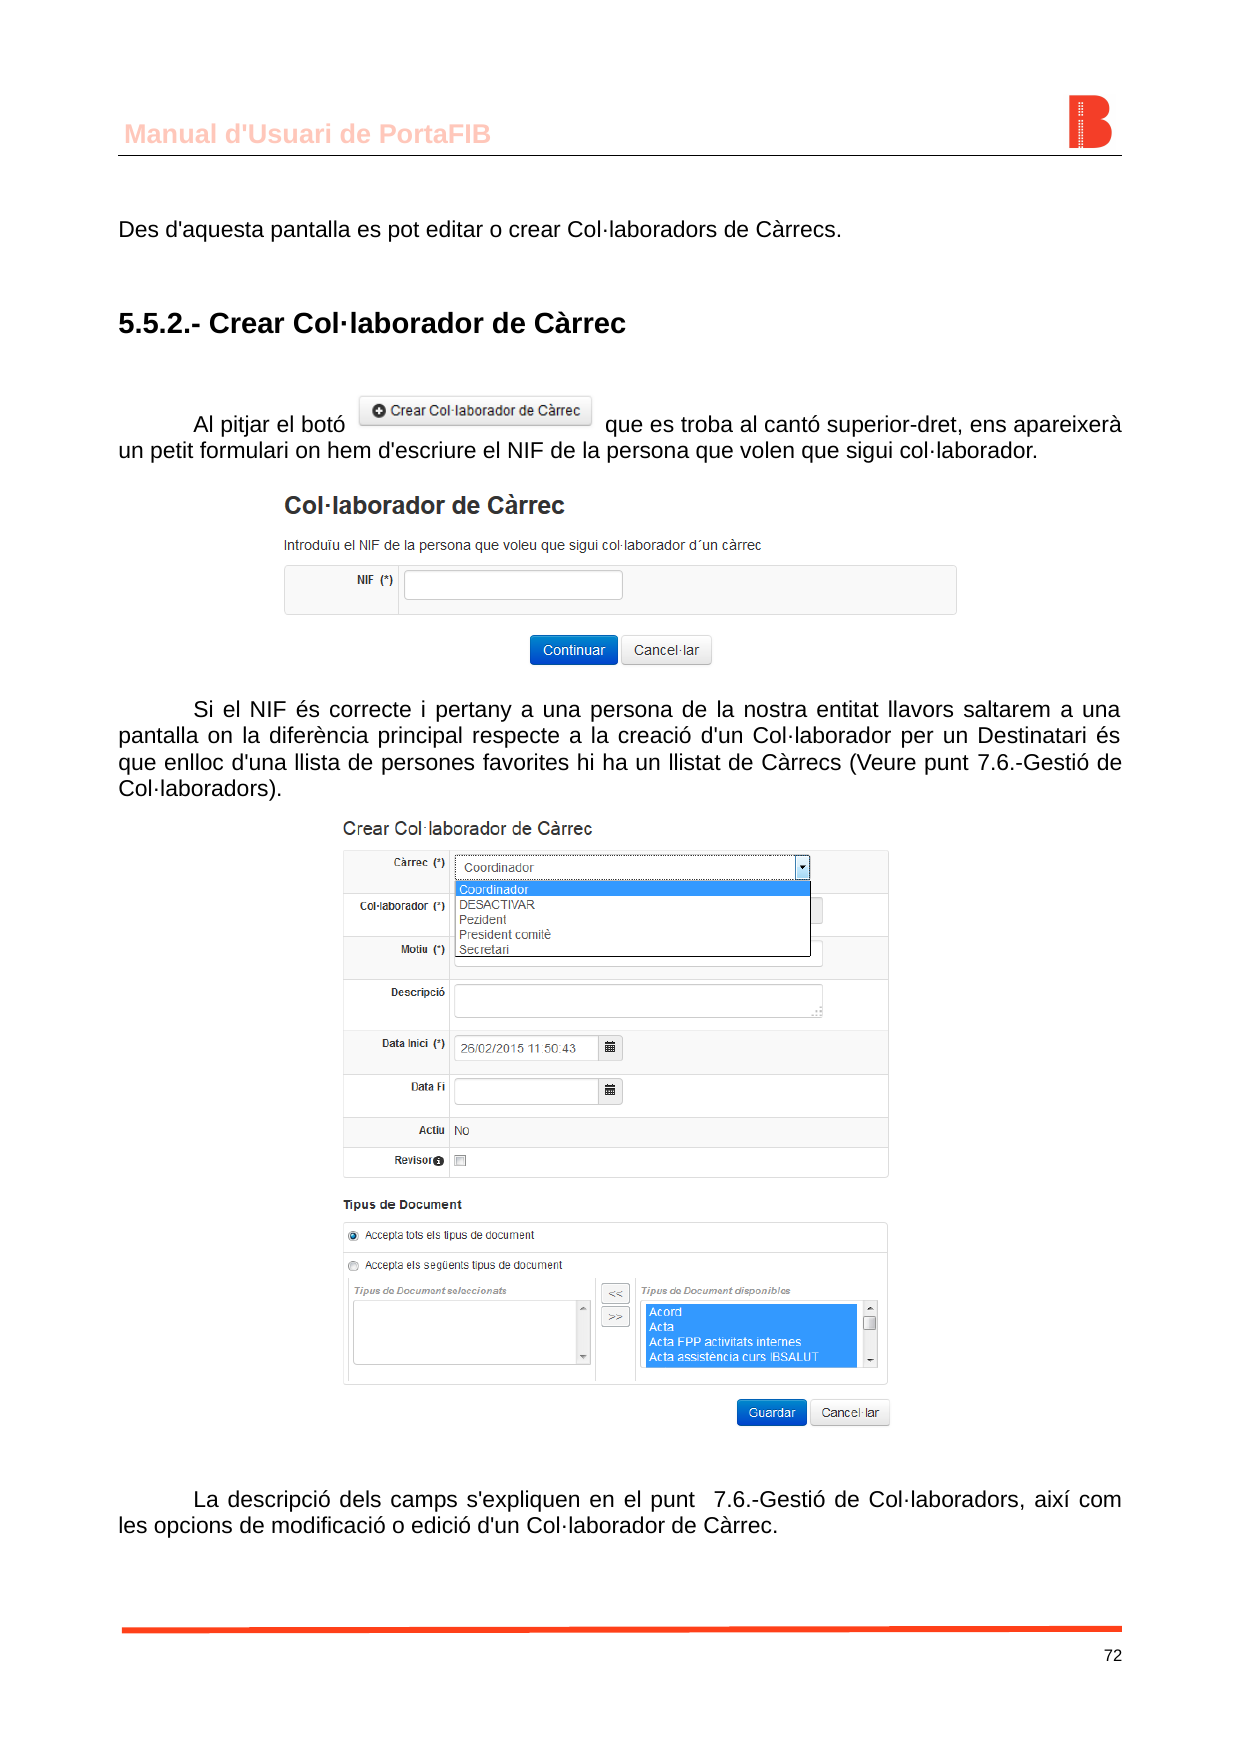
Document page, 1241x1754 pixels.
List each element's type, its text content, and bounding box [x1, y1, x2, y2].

picture [352, 390, 599, 433]
text Des d'aquesta pantalla es pot editar o crear Col·laboradors de Càrrecs. [118, 216, 1122, 242]
picture [274, 476, 966, 684]
text Al pitjar el botó que es troba al cantó superior-dret, ens apareixerà un petit formulari on hem d'escriure el NIF de la persona que volen que sigui col·laborador. [118, 391, 1122, 464]
text Si el NIF és correcte i pertany a una persona de la nostra entitat llavors saltarem a una pantalla on la diferència principal respecte a la creació d'un Col·laborador per un Destinatari és que enlloc d'una llista de persones favorites hi ha un llistat de Càrrecs (Veure punt 7.6.-Gestió de Col·laboradors). [118, 696, 1122, 801]
picture [336, 813, 904, 1435]
subtitle Crear Col·laborador de Càrrec [118, 306, 1122, 339]
picture [1063, 94, 1117, 150]
text La descripció dels camps s'expliquen en el punt 7.6.-Gestió de Col·laboradors, així com les opcions de modificació o edició d'un Col·laborador de Càrrec. [118, 1486, 1122, 1538]
